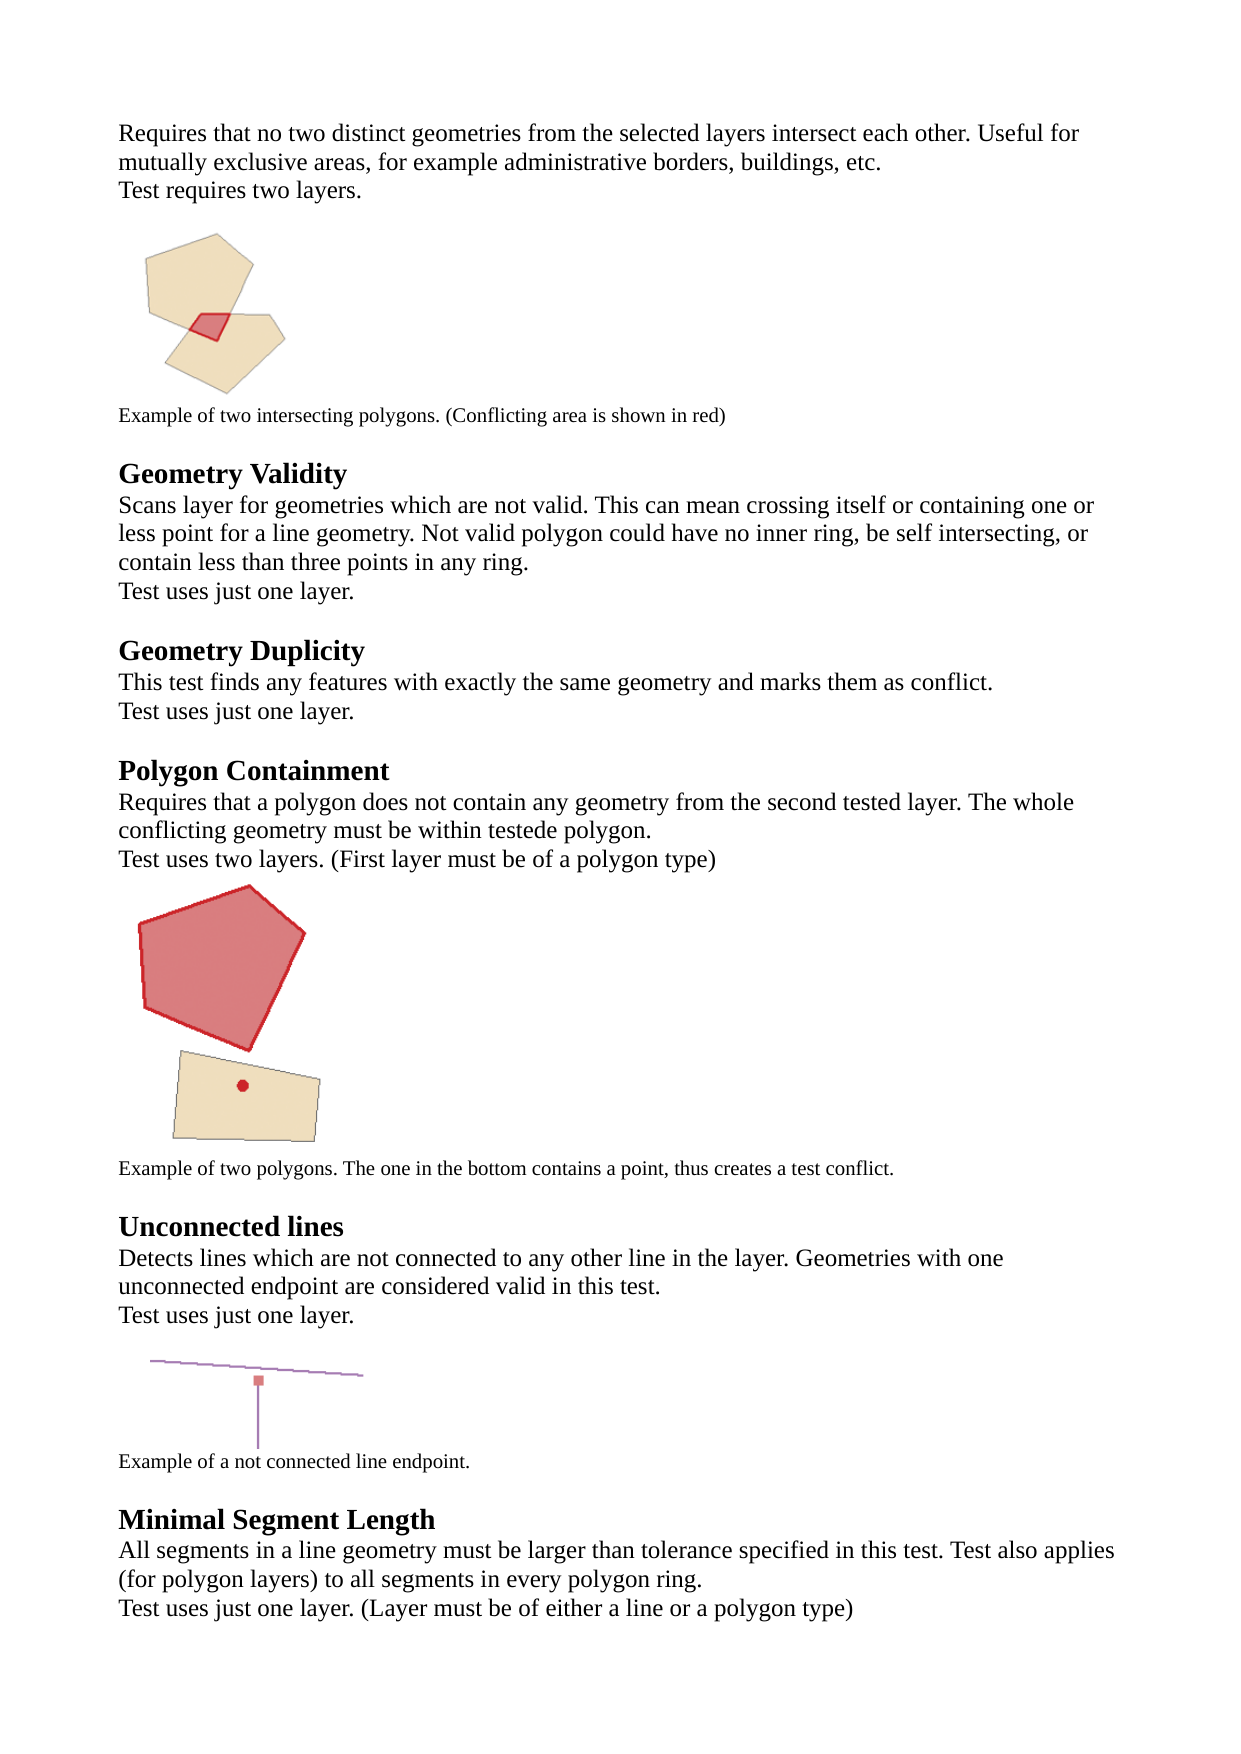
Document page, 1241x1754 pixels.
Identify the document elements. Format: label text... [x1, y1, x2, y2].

text Geometry Validity [118, 456, 1122, 490]
text Requires that no two distinct geometries from the selected layers intersect each other. Useful for mutually exclusive areas, for example administrative borders, buildings, etc. [118, 118, 1122, 176]
text Geometry Duplicity [118, 633, 1122, 667]
text Test requires two layers. [118, 176, 1122, 204]
text Example of two polygons. The one in the bottom contains a point, thus creates a test conflict. [118, 873, 1122, 1180]
text Test uses just one layer. (Layer must be of either a line or a polygon type) [118, 1593, 1122, 1622]
text Scans layer for geometries which are not valid. This can mean crossing itself or containing one or less point for a line geometry. Not valid polygon could have no inner ring, be self intersecting, or contain less than three points in any ring. [118, 490, 1122, 576]
text Polygon Containment [118, 753, 1122, 787]
text All segments in a line geometry must be larger than tolerance specified in this test. Test also applies (for polygon layers) to all segments in every polygon ring. [118, 1535, 1122, 1593]
text Minimal Segment Length [118, 1502, 1122, 1535]
picture [126, 880, 328, 1154]
text Test uses just one layer. [118, 576, 1122, 605]
text Test uses just one layer. [118, 696, 1122, 724]
picture [135, 225, 296, 401]
text Example of two intersecting polygons. (Conflicting area is shown in red) [118, 204, 1122, 427]
text This test finds any features with exactly the same geometry and marks them as conflict. [118, 667, 1122, 696]
text Detects lines which are not connected to any other line in the layer. Geometries with one unconnected endpoint are considered valid in this test. [118, 1243, 1122, 1300]
text Requires that a polygon does not contain any geometry from the second tested layer. The whole conflicting geometry must be within testede polygon. [118, 787, 1122, 844]
text Example of a not connected line endpoint. [118, 1449, 1122, 1473]
text Test uses two layers. (First layer must be of a polygon type) [118, 844, 1122, 873]
text Unconnected lines [118, 1209, 1122, 1243]
text Test uses just one layer. [118, 1300, 1122, 1329]
picture [150, 1330, 364, 1449]
